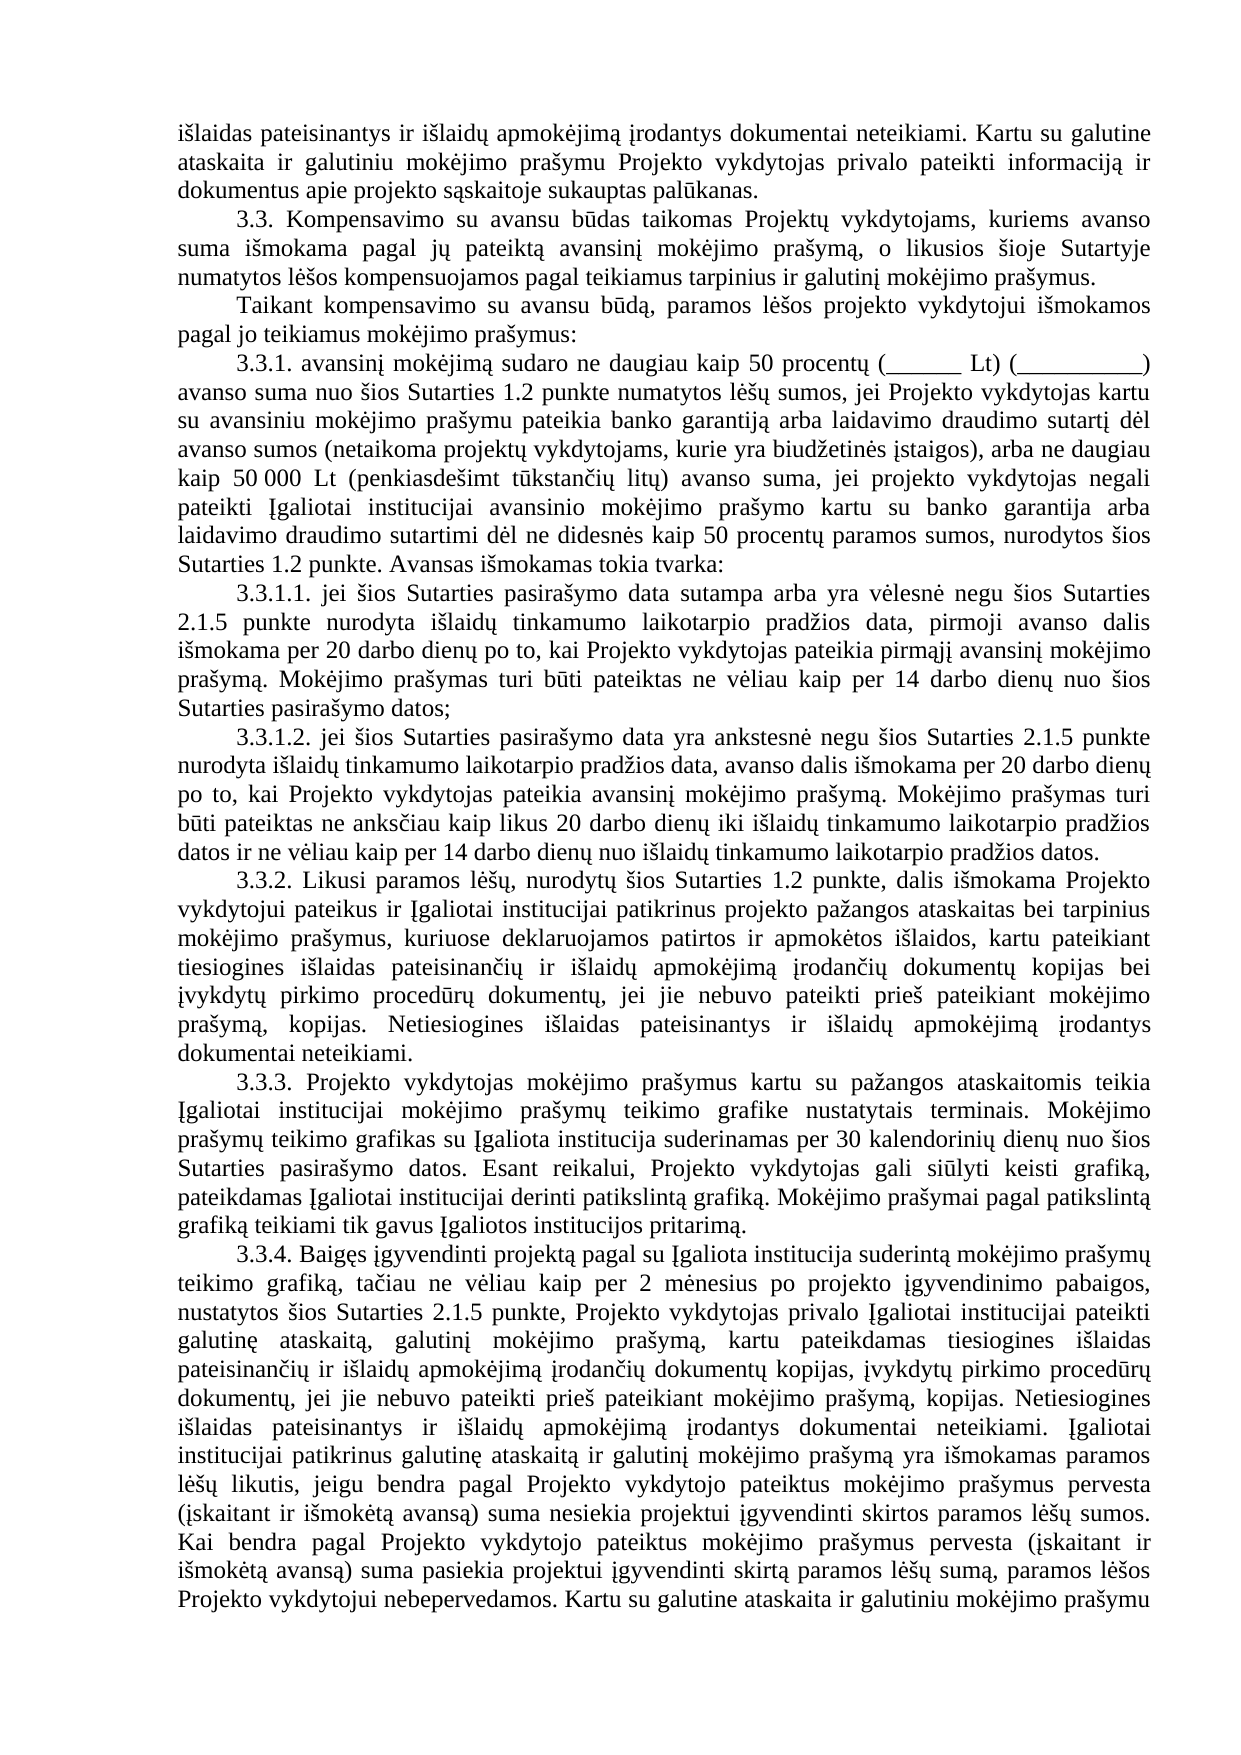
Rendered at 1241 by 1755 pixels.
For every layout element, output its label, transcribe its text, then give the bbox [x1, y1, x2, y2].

text 3.3.1.1. jei šios Sutarties pasirašymo data sutampa arba yra vėlesnė negu šios Sutarties 2.1.5 punkte nurodyta išlaidų tinkamumo laikotarpio pradžios data, pirmoji avanso dalis išmokama per 20 darbo dienų po to, kai Projekto vykdytojas pateikia pirmąjį avansinį mokėjimo prašymą. Mokėjimo prašymas turi būti pateiktas ne vėliau kaip per 14 darbo dienų nuo šios Sutarties pasirašymo datos; [177, 578, 1152, 722]
text 3.3.4. Baigęs įgyvendinti projektą pagal su Įgaliota institucija suderintą mokėjimo prašymų teikimo grafiką, tačiau ne vėliau kaip per 2 mėnesius po projekto įgyvendinimo pabaigos, nustatytos šios Sutarties 2.1.5 punkte, Projekto vykdytojas privalo Įgaliotai institucijai pateikti galutinę ataskaitą, galutinį mokėjimo prašymą, kartu pateikdamas tiesiogines išlaidas pateisinančių ir išlaidų apmokėjimą įrodančių dokumentų kopijas, įvykdytų pirkimo procedūrų dokumentų, jei jie nebuvo pateikti prieš pateikiant mokėjimo prašymą, kopijas. Netiesiogines išlaidas pateisinantys ir išlaidų apmokėjimą įrodantys dokumentai neteikiami. Įgaliotai institucijai patikrinus galutinę ataskaitą ir galutinį mokėjimo prašymą yra išmokamas paramos lėšų likutis, jeigu bendra pagal Projekto vykdytojo pateiktus mokėjimo prašymus pervesta (įskaitant ir išmokėtą avansą) suma nesiekia projektui įgyvendinti skirtos paramos lėšų sumos. Kai bendra pagal Projekto vykdytojo pateiktus mokėjimo prašymus pervesta (įskaitant ir išmokėtą avansą) suma pasiekia projektui įgyvendinti skirtą paramos lėšų sumą, paramos lėšos Projekto vykdytojui nebepervedamos. Kartu su galutine ataskaita ir galutiniu mokėjimo prašymu [177, 1239, 1152, 1613]
text 3.3.1. avansinį mokėjimą sudaro ne daugiau kaip 50 procentų (______ Lt) (__________) avanso suma nuo šios Sutarties 1.2 punkte numatytos lėšų sumos, jei Projekto vykdytojas kartu su avansiniu mokėjimo prašymu pateikia banko garantiją arba laidavimo draudimo sutartį dėl avanso sumos (netaikoma projektų vykdytojams, kurie yra biudžetinės įstaigos), arba ne daugiau kaip 50 000 Lt (penkiasdešimt tūkstančių litų) avanso suma, jei projekto vykdytojas negali pateikti Įgaliotai institucijai avansinio mokėjimo prašymo kartu su banko garantija arba laidavimo draudimo sutartimi dėl ne didesnės kaip 50 procentų paramos sumos, nurodytos šios Sutarties 1.2 punkte. Avansas išmokamas tokia tvarka: [177, 348, 1152, 578]
text išlaidas pateisinantys ir išlaidų apmokėjimą įrodantys dokumentai neteikiami. Kartu su galutine ataskaita ir galutiniu mokėjimo prašymu Projekto vykdytojas privalo pateikti informaciją ir dokumentus apie projekto sąskaitoje sukauptas palūkanas. [177, 118, 1152, 204]
text 3.3.3. Projekto vykdytojas mokėjimo prašymus kartu su pažangos ataskaitomis teikia Įgaliotai institucijai mokėjimo prašymų teikimo grafike nustatytais terminais. Mokėjimo prašymų teikimo grafikas su Įgaliota institucija suderinamas per 30 kalendorinių dienų nuo šios Sutarties pasirašymo datos. Esant reikalui, Projekto vykdytojas gali siūlyti keisti grafiką, pateikdamas Įgaliotai institucijai derinti patikslintą grafiką. Mokėjimo prašymai pagal patikslintą grafiką teikiami tik gavus Įgaliotos institucijos pritarimą. [177, 1067, 1152, 1239]
text Taikant kompensavimo su avansu būdą, paramos lėšos projekto vykdytojui išmokamos pagal jo teikiamus mokėjimo prašymus: [177, 291, 1152, 348]
text 3.3.2. Likusi paramos lėšų, nurodytų šios Sutarties 1.2 punkte, dalis išmokama Projekto vykdytojui pateikus ir Įgaliotai institucijai patikrinus projekto pažangos ataskaitas bei tarpinius mokėjimo prašymus, kuriuose deklaruojamos patirtos ir apmokėtos išlaidos, kartu pateikiant tiesiogines išlaidas pateisinančių ir išlaidų apmokėjimą įrodančių dokumentų kopijas bei įvykdytų pirkimo procedūrų dokumentų, jei jie nebuvo pateikti prieš pateikiant mokėjimo prašymą, kopijas. Netiesiogines išlaidas pateisinantys ir išlaidų apmokėjimą įrodantys dokumentai neteikiami. [177, 866, 1152, 1067]
text 3.3. Kompensavimo su avansu būdas taikomas Projektų vykdytojams, kuriems avanso suma išmokama pagal jų pateiktą avansinį mokėjimo prašymą, o likusios šioje Sutartyje numatytos lėšos kompensuojamos pagal teikiamus tarpinius ir galutinį mokėjimo prašymus. [177, 204, 1152, 291]
text 3.3.1.2. jei šios Sutarties pasirašymo data yra ankstesnė negu šios Sutarties 2.1.5 punkte nurodyta išlaidų tinkamumo laikotarpio pradžios data, avanso dalis išmokama per 20 darbo dienų po to, kai Projekto vykdytojas pateikia avansinį mokėjimo prašymą. Mokėjimo prašymas turi būti pateiktas ne anksčiau kaip likus 20 darbo dienų iki išlaidų tinkamumo laikotarpio pradžios datos ir ne vėliau kaip per 14 darbo dienų nuo išlaidų tinkamumo laikotarpio pradžios datos. [177, 722, 1152, 866]
